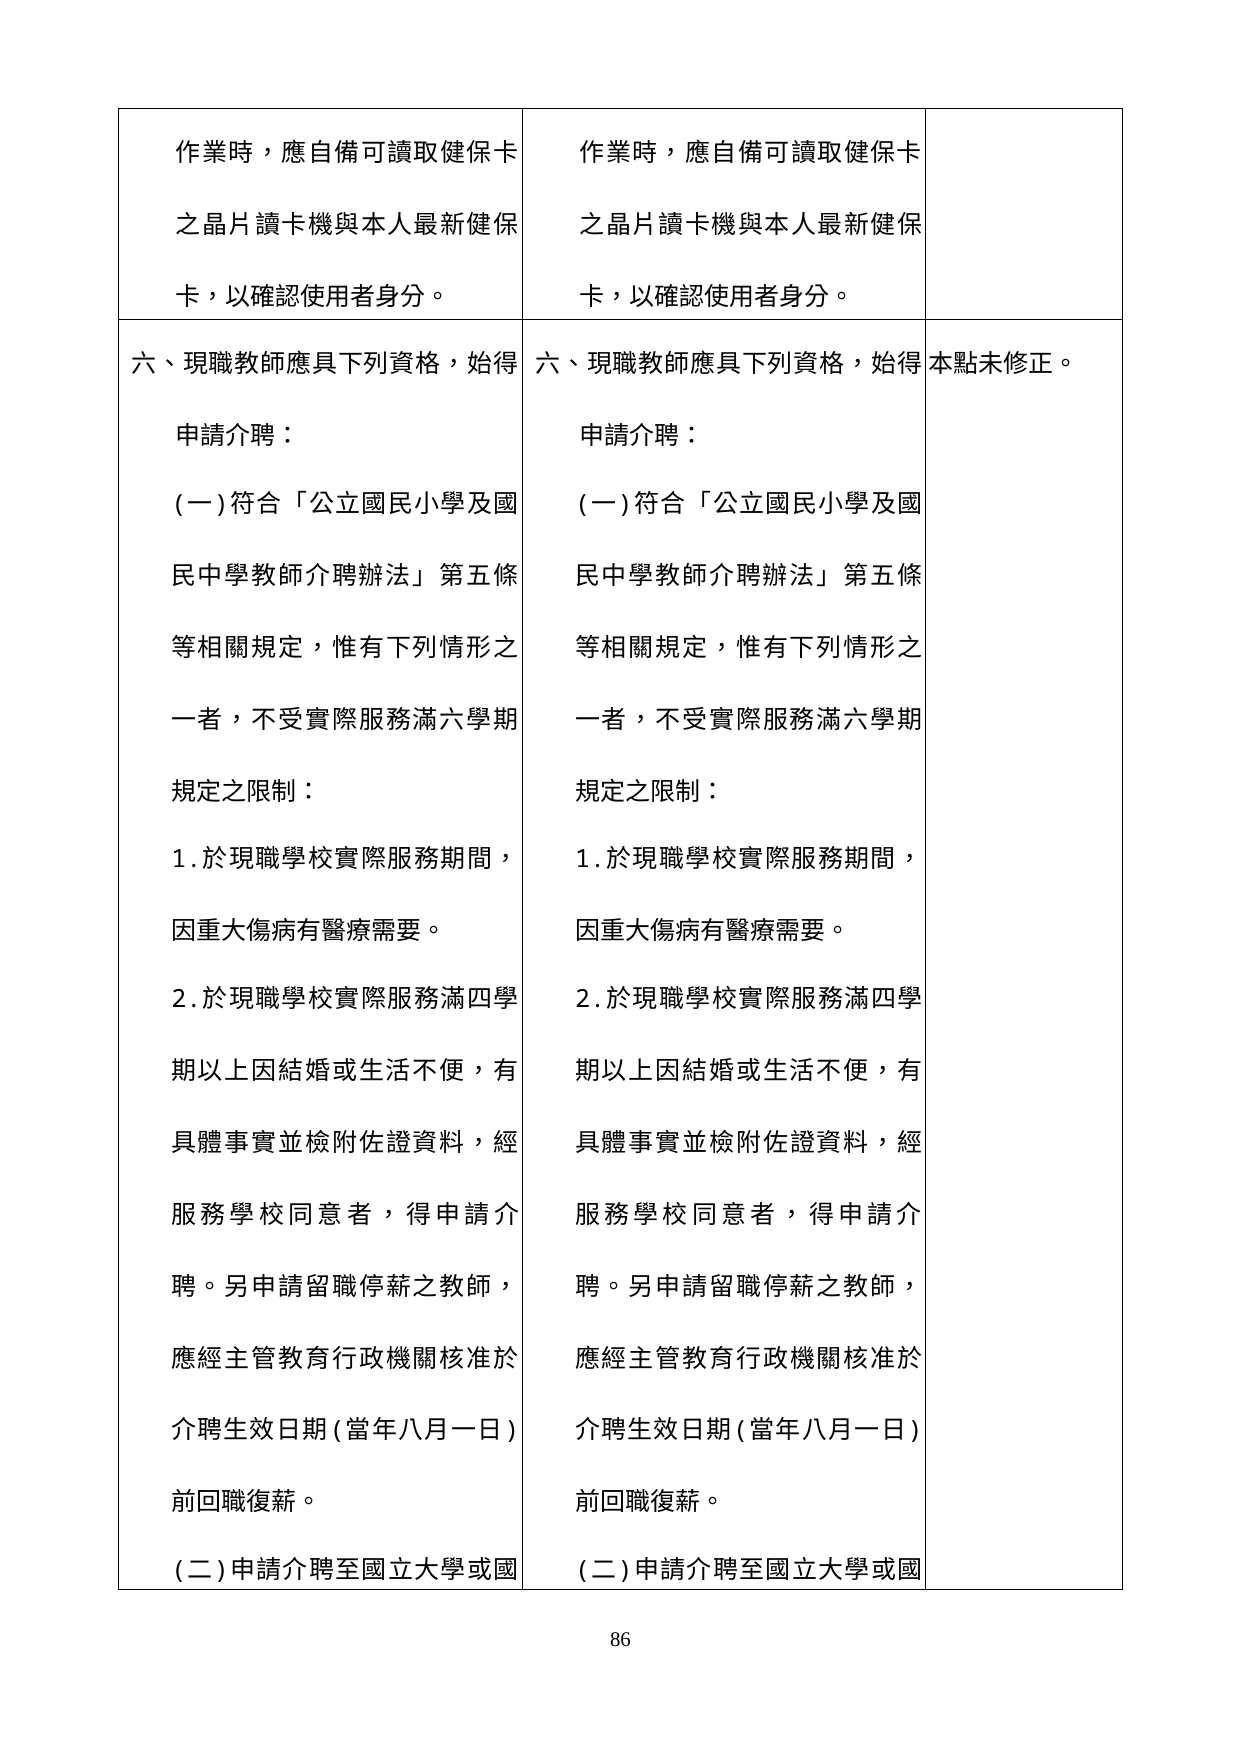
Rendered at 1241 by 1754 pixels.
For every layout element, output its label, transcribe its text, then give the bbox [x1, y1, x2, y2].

table_cell 作業時，應自備可讀取健保卡之晶片讀卡機與本人最新健保卡，以確認使用者身分。 [523, 109, 925, 319]
table_cell [926, 109, 1122, 319]
table_cell 作業時，應自備可讀取健保卡之晶片讀卡機與本人最新健保卡，以確認使用者身分。 [119, 109, 522, 319]
table_cell 六、現職教師應具下列資格，始得申請介聘： (一)符合「公立國民小學及國民中學教師介聘辦法」第五條等相關規定，惟有下列情形之一者，不受實際服務滿六學期規定之限制： 1.於現職學校實際服務期間，因重大傷病有醫療需要。 2.於現職學校實際服務滿四學期以上因結婚或生活不便，有具體事實並檢附佐證資料，經服務學校同意者，得申請介聘。另申請留職停薪之教師，應經主管教育行政機關核准於介聘生效日期(當年八月一日)前回職復薪。 (二)申請介聘至國立大學或國 [523, 320, 925, 1589]
table_cell 六、現職教師應具下列資格，始得申請介聘： (一)符合「公立國民小學及國民中學教師介聘辦法」第五條等相關規定，惟有下列情形之一者，不受實際服務滿六學期規定之限制： 1.於現職學校實際服務期間，因重大傷病有醫療需要。 2.於現職學校實際服務滿四學期以上因結婚或生活不便，有具體事實並檢附佐證資料，經服務學校同意者，得申請介聘。另申請留職停薪之教師，應經主管教育行政機關核准於介聘生效日期(當年八月一日)前回職復薪。 (二)申請介聘至國立大學或國 [119, 320, 522, 1589]
table_cell 本點未修正。 [926, 320, 1122, 1589]
